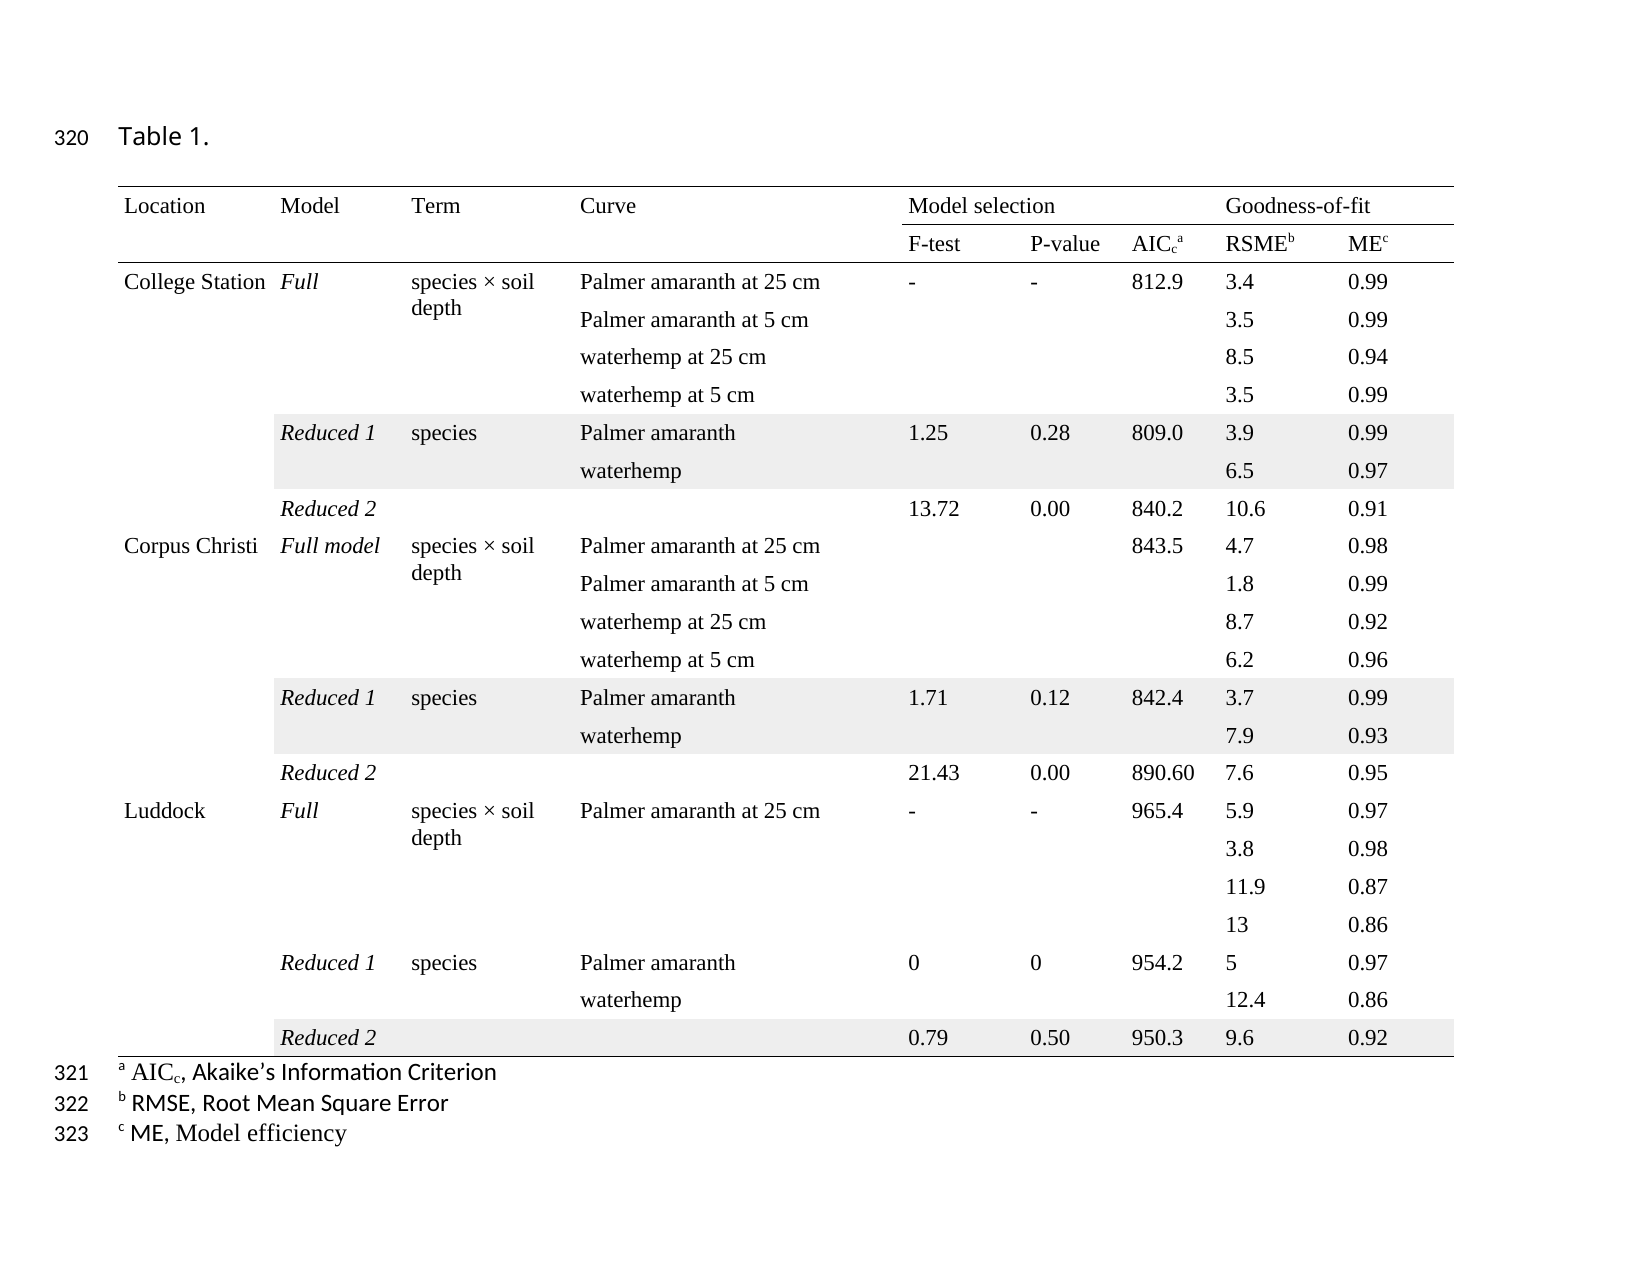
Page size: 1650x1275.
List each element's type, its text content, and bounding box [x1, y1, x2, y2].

table_cell 1.71 [902, 678, 1024, 754]
table_header Goodness-of-fit [1220, 187, 1454, 224]
table_cell - [902, 792, 1024, 943]
table_cell 0.98 [1342, 527, 1454, 565]
table_cell Reduced 1 [274, 678, 405, 754]
table_cell [574, 754, 902, 792]
table_cell Full [274, 263, 405, 413]
table_cell species [405, 414, 574, 489]
table_cell - [902, 263, 1024, 413]
table_cell [574, 1019, 902, 1056]
table_cell 0.99 [1342, 300, 1454, 338]
table_cell 0.98 [1342, 829, 1454, 867]
table_cell [1024, 527, 1126, 678]
table_cell 0.95 [1342, 754, 1454, 792]
table_cell [405, 489, 574, 527]
table_cell 0.91 [1342, 489, 1454, 527]
table_cell Reduced 1 [274, 414, 405, 489]
table_cell P-value [1024, 225, 1126, 262]
table_cell 0.12 [1024, 678, 1126, 754]
table_cell - [1024, 263, 1126, 413]
table_header Term [405, 187, 574, 262]
text b RMSE, Root Mean Square Error [118, 1087, 1532, 1117]
table_cell 809.0 [1126, 414, 1220, 489]
table_cell 3.5 [1220, 300, 1342, 338]
table_cell Palmer amaranth [574, 414, 902, 451]
table_cell Reduced 2 [274, 1019, 405, 1056]
table_cell 0.00 [1024, 489, 1126, 527]
table_cell 7.6 [1220, 754, 1342, 792]
table_header Model [274, 187, 405, 262]
table_header Curve [574, 187, 902, 262]
table_cell 0.96 [1342, 640, 1454, 678]
table_cell waterhemp at 25 cm [574, 602, 902, 640]
table_cell 965.4 [1126, 792, 1220, 943]
table_cell 0.92 [1342, 602, 1454, 640]
table_cell 21.43 [902, 754, 1024, 792]
table_cell 0.86 [1342, 981, 1454, 1018]
table_cell species [405, 678, 574, 754]
table_cell 6.2 [1220, 640, 1342, 678]
table_cell 812.9 [1126, 263, 1220, 413]
table_header Location [118, 187, 274, 262]
table_cell 3.7 [1220, 678, 1342, 716]
table_cell 0.97 [1342, 792, 1454, 829]
table_cell 954.2 [1126, 943, 1220, 1018]
table_cell species × soil depth [405, 263, 574, 413]
table_cell 0.28 [1024, 414, 1126, 489]
table_cell 0.00 [1024, 754, 1126, 792]
table_cell 7.9 [1220, 716, 1342, 754]
table_cell 11.9 [1220, 867, 1342, 905]
table_cell 0.79 [902, 1019, 1024, 1056]
text a AICc, Akaike’s Information Criterion [118, 1056, 1532, 1087]
table_cell Luddock [118, 792, 274, 1056]
table_cell [405, 754, 574, 792]
table_cell 3.9 [1220, 414, 1342, 451]
table_cell Palmer amaranth at 25 cm [574, 527, 902, 565]
table_cell waterhemp [574, 716, 902, 754]
table_cell 0.99 [1342, 678, 1454, 716]
table_cell Palmer amaranth at 25 cm [574, 263, 902, 300]
table_cell 9.6 [1220, 1019, 1342, 1056]
table_cell 0 [1024, 943, 1126, 1018]
table_cell species × soil depth [405, 527, 574, 678]
table_cell 3.8 [1220, 829, 1342, 867]
table_cell 8.7 [1220, 602, 1342, 640]
text Table 1. [118, 118, 1532, 152]
table_cell 0.93 [1342, 716, 1454, 754]
table_cell RSMEb [1220, 225, 1342, 262]
table_cell 0.99 [1342, 376, 1454, 413]
text c ME, Model efficiency [118, 1117, 1532, 1148]
table_cell 13 [1220, 905, 1342, 943]
table_cell 0.99 [1342, 414, 1454, 451]
table_cell 840.2 [1126, 489, 1220, 527]
table_cell [574, 489, 902, 527]
table_cell Palmer amaranth [574, 943, 902, 981]
table_cell waterhemp [574, 451, 902, 489]
table_cell Reduced 2 [274, 754, 405, 792]
table_cell Full model [274, 527, 405, 678]
table_cell waterhemp at 5 cm [574, 376, 902, 413]
table_header Model selection [902, 187, 1220, 224]
table_cell 0.97 [1342, 451, 1454, 489]
table_cell Full [274, 792, 405, 943]
table_cell 842.4 [1126, 678, 1220, 754]
table_cell - [1024, 792, 1126, 943]
table_cell 3.5 [1220, 376, 1342, 413]
table_cell Palmer amaranth at 25 cm [574, 792, 902, 943]
table_cell 6.5 [1220, 451, 1342, 489]
table_cell MEc [1342, 225, 1454, 262]
table_cell 0.86 [1342, 905, 1454, 943]
table_cell waterhemp at 5 cm [574, 640, 902, 678]
table_cell 8.5 [1220, 338, 1342, 376]
table_cell College Station [118, 263, 274, 527]
table_cell Palmer amaranth [574, 678, 902, 716]
table_cell species [405, 943, 574, 1018]
table_cell 0.99 [1342, 263, 1454, 300]
table_cell 10.6 [1220, 489, 1342, 527]
table_cell species × soil depth [405, 792, 574, 943]
table_cell 0.87 [1342, 867, 1454, 905]
table_cell waterhemp at 25 cm [574, 338, 902, 376]
table_cell 0.50 [1024, 1019, 1126, 1056]
table_cell Reduced 1 [274, 943, 405, 1018]
table_cell [405, 1019, 574, 1056]
table_cell 0 [902, 943, 1024, 1018]
table_cell Corpus Christi [118, 527, 274, 792]
table_cell 890.60 [1126, 754, 1220, 792]
table_cell waterhemp [574, 981, 902, 1018]
table_cell 843.5 [1126, 527, 1220, 678]
table_cell 3.4 [1220, 263, 1342, 300]
table_cell 1.8 [1220, 565, 1342, 602]
table_cell 4.7 [1220, 527, 1342, 565]
table_cell 0.99 [1342, 565, 1454, 602]
table_cell Palmer amaranth at 5 cm [574, 300, 902, 338]
table_cell 5.9 [1220, 792, 1342, 829]
table_cell [902, 527, 1024, 678]
table_cell Palmer amaranth at 5 cm [574, 565, 902, 602]
table_cell 12.4 [1220, 981, 1342, 1018]
table_cell F-test [902, 225, 1024, 262]
table_cell 13.72 [902, 489, 1024, 527]
table_cell AICca [1126, 225, 1220, 262]
table_cell 1.25 [902, 414, 1024, 489]
table_cell 0.92 [1342, 1019, 1454, 1056]
table_cell 950.3 [1126, 1019, 1220, 1056]
table_cell 5 [1220, 943, 1342, 981]
table_cell Reduced 2 [274, 489, 405, 527]
table_cell 0.94 [1342, 338, 1454, 376]
table_cell 0.97 [1342, 943, 1454, 981]
